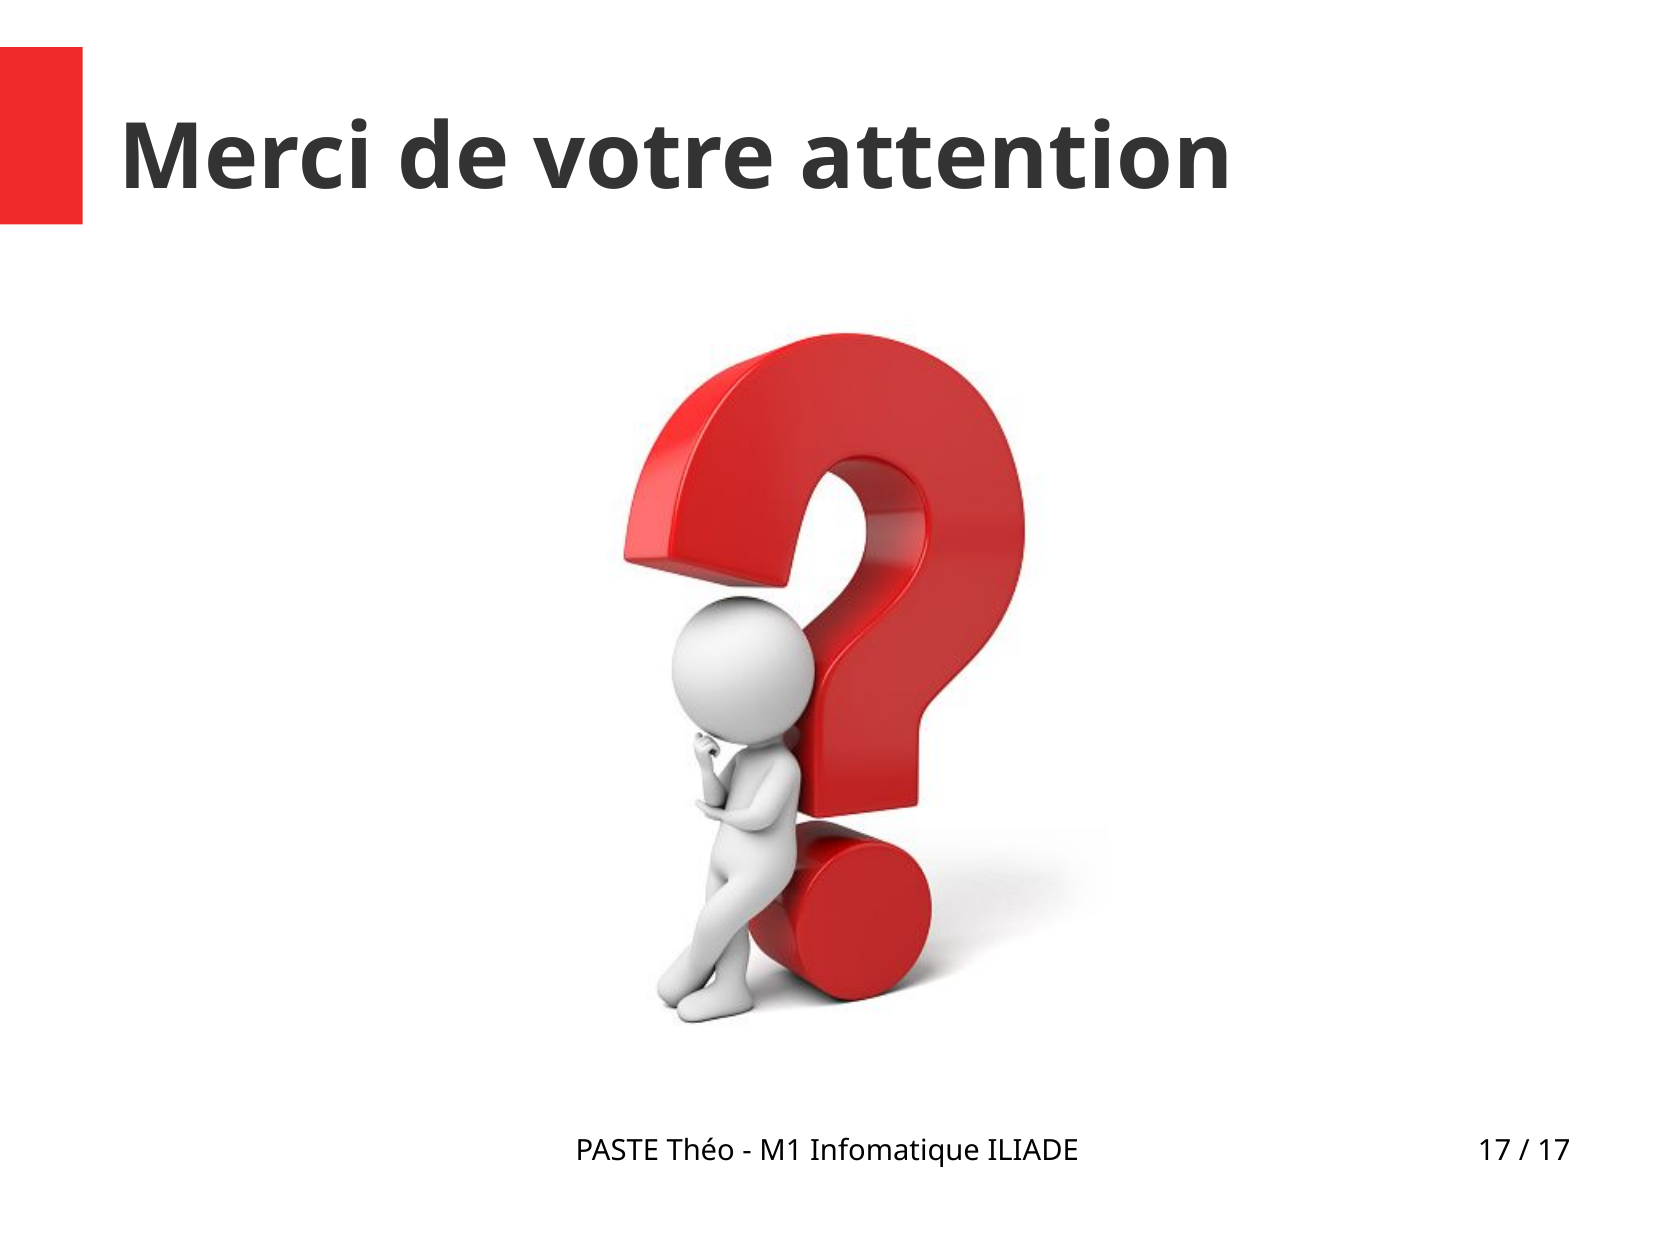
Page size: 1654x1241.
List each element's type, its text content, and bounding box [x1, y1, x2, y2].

picture [531, 295, 1107, 1063]
title Merci de votre attention [118, 49, 1571, 257]
